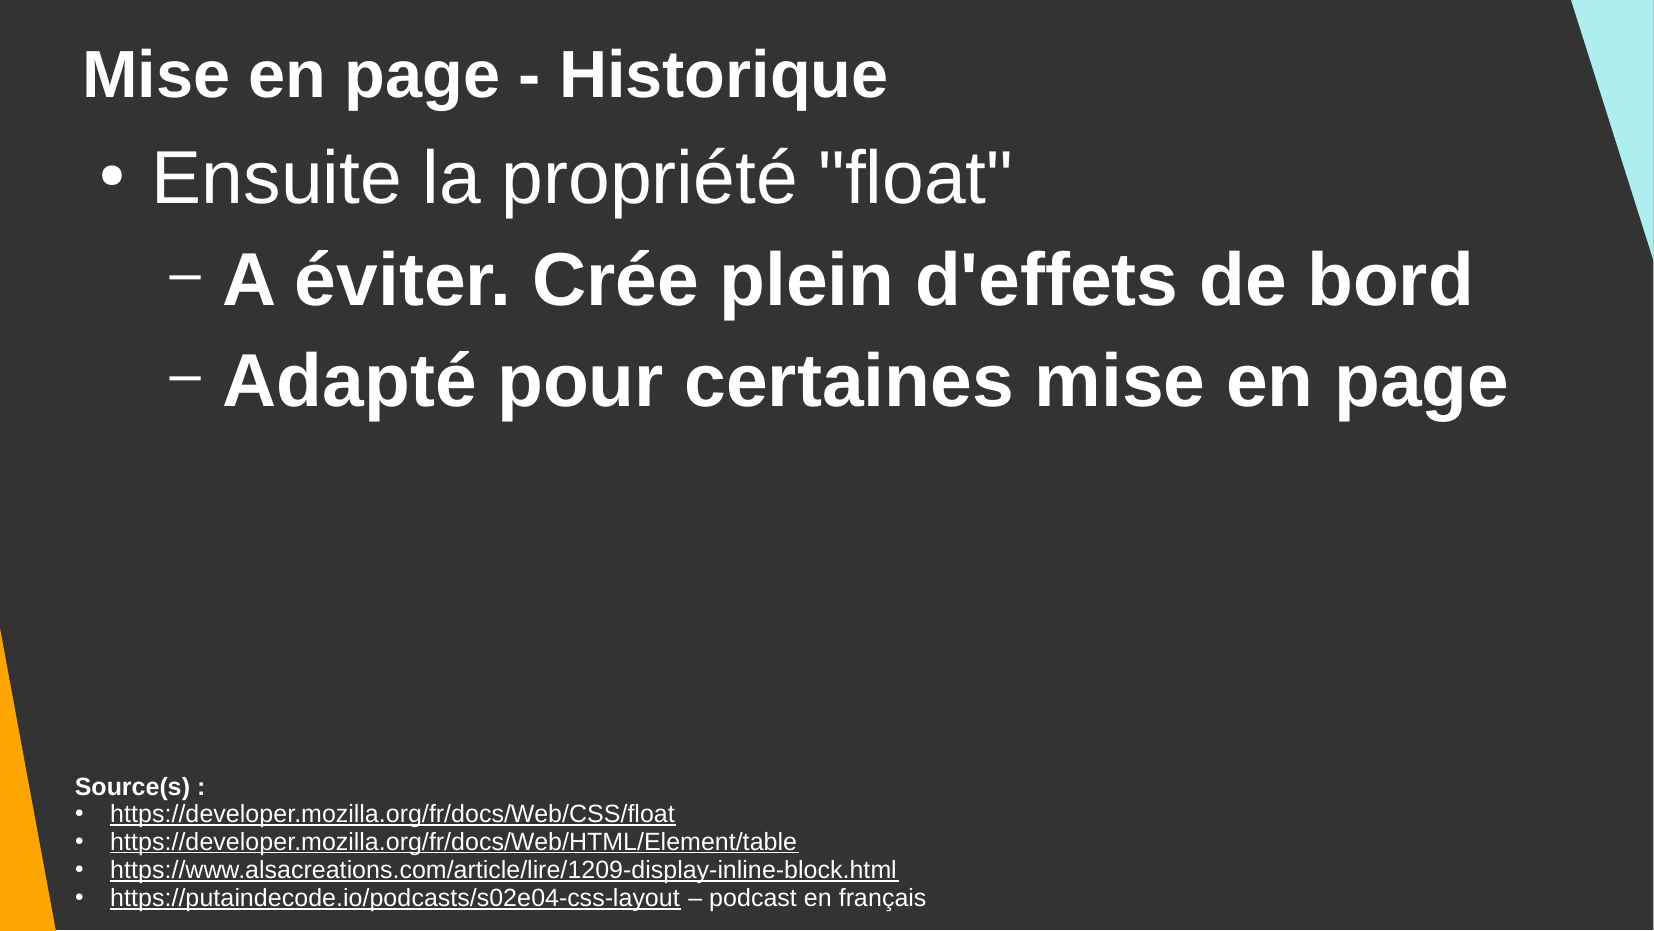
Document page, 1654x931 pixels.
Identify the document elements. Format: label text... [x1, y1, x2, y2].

text_box [0, 628, 56, 931]
text_box [1571, 0, 1654, 263]
list Ensuite la propriété "float" A éviter. Crée plein d'effets de bord Adapté pour certaines mise en page [80, 135, 1605, 745]
title Mise en page - Historique [82, 37, 1571, 114]
text_box Source(s) : https://developer.mozilla.org/fr/docs/Web/CSS/float https://developer.mozilla.org/fr/docs/Web/HTML/Element/table https://www.alsacreations.com/article/lire/1209-display-inline-block.html https://putaindecode.io/podcasts/s02e04-css-layout – podcast en français [60, 764, 1546, 920]
